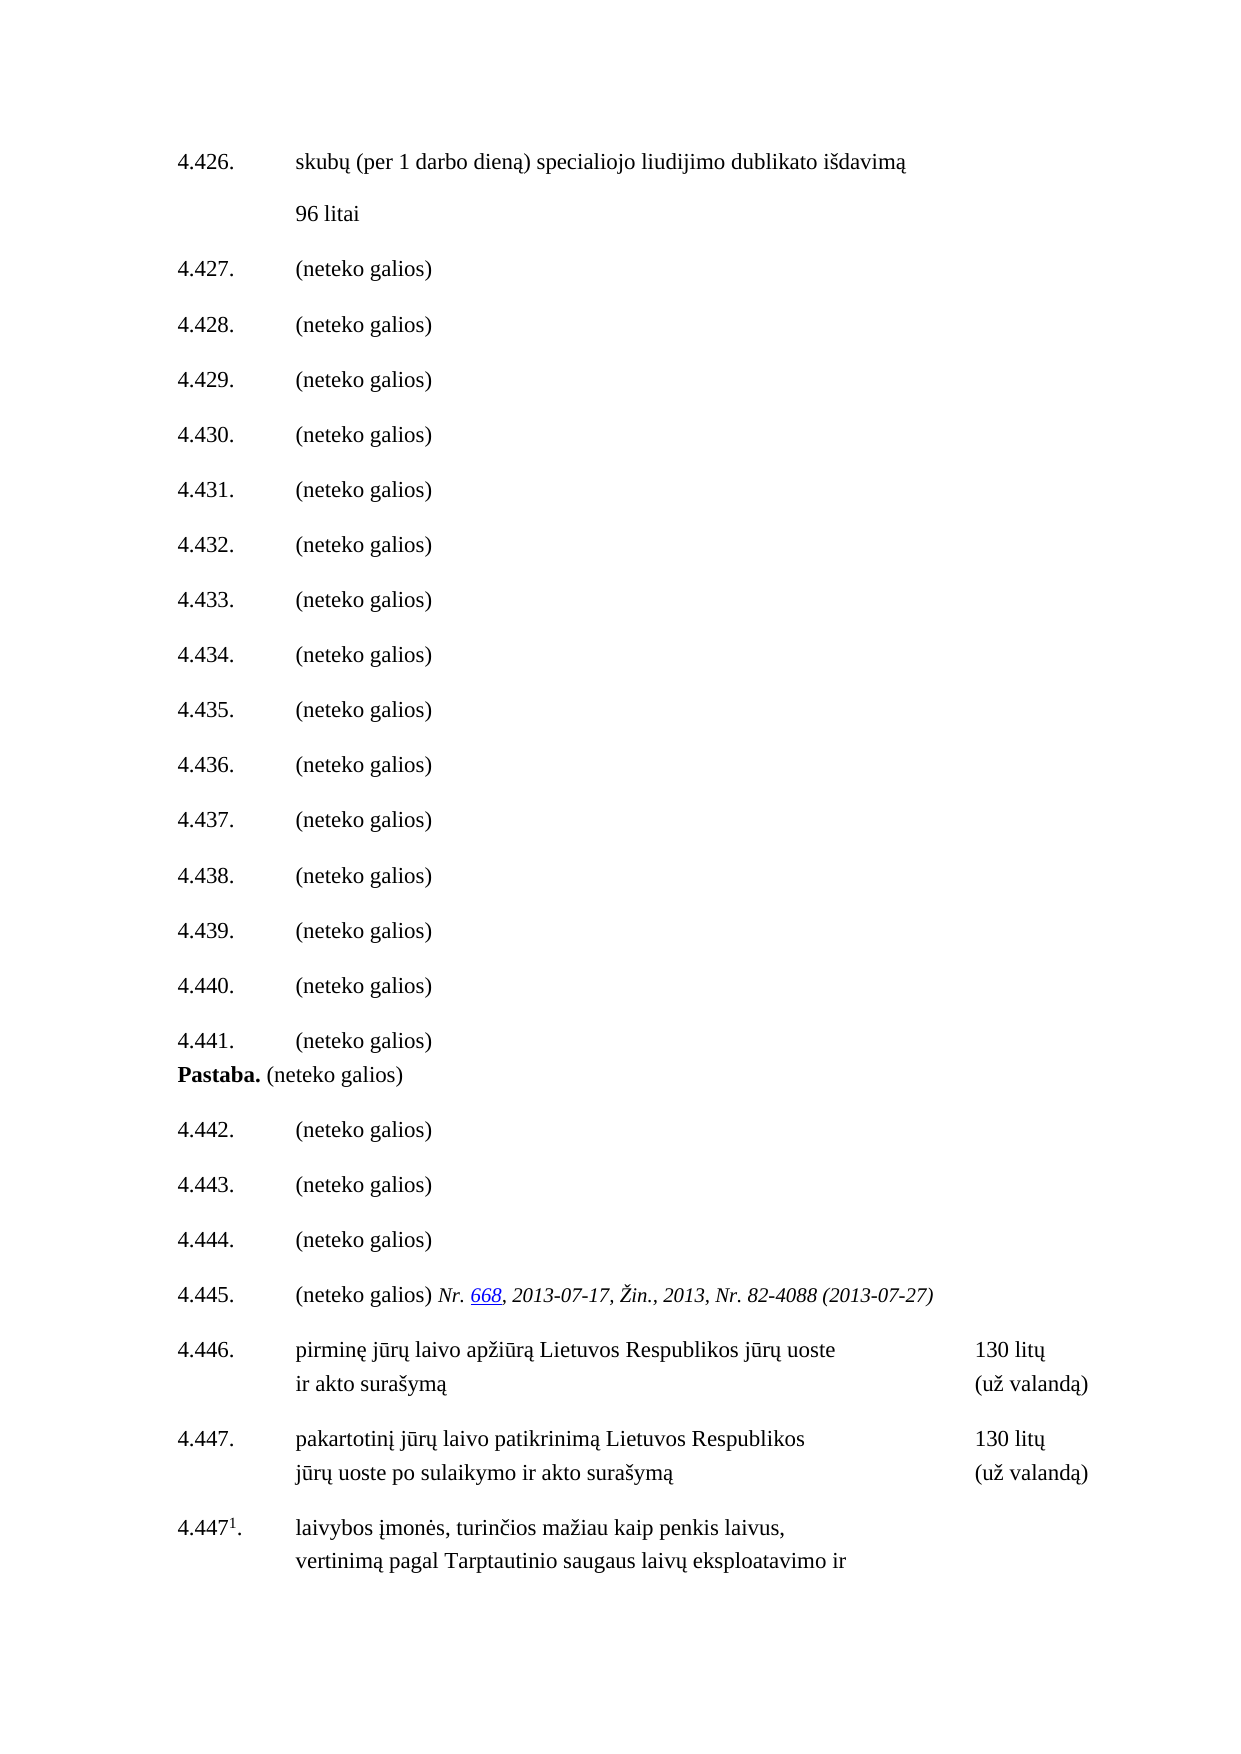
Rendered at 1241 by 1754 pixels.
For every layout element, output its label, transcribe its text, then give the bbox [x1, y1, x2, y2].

text 4.438. (neteko galios) [177, 862, 1122, 888]
text 4.436. (neteko galios) [177, 751, 1122, 778]
text 4.443. (neteko galios) [177, 1171, 1122, 1197]
text 4.433. (neteko galios) [177, 586, 1122, 612]
text vertinimą pagal Tarptautinio saugaus laivų eksploatavimo ir [177, 1547, 930, 1574]
text jūrų uoste po sulaikymo ir akto surašymą (už valandą) [177, 1458, 1122, 1485]
text 4.439. (neteko galios) [177, 917, 1122, 943]
text 4.440. (neteko galios) [177, 972, 1122, 998]
text 4.429. (neteko galios) [177, 366, 1122, 392]
text ir akto surašymą (už valandą) [177, 1370, 1122, 1396]
text 4.442. (neteko galios) [177, 1116, 1122, 1142]
text 4.444. (neteko galios) [177, 1226, 1122, 1252]
text 4.426. skubų (per 1 darbo dieną) specialiojo liudijimo dublikato išdavimą 96 litai [177, 148, 930, 227]
text 4.445. (neteko galios) Nr. 668, 2013-07-17, Žin., 2013, Nr. 82-4088 (2013-07-27) [177, 1281, 1122, 1307]
text 4.437. (neteko galios) [177, 807, 1122, 833]
text 4.4471. laivybos įmonės, turinčios mažiau kaip penkis laivus, [177, 1514, 930, 1540]
text 4.427. (neteko galios) [177, 256, 1122, 282]
text 4.435. (neteko galios) [177, 696, 1122, 723]
text 4.441. (neteko galios) [177, 1027, 1122, 1053]
text 4.434. (neteko galios) [177, 641, 1122, 668]
text 4.446. pirminę jūrų laivo apžiūrą Lietuvos Respublikos jūrų uoste 130 litų [177, 1336, 1122, 1362]
text 4.430. (neteko galios) [177, 421, 1122, 447]
text Pastaba. (neteko galios) [177, 1061, 1122, 1087]
text 4.428. (neteko galios) [177, 311, 1122, 337]
text 4.432. (neteko galios) [177, 531, 1122, 557]
text 4.447. pakartotinį jūrų laivo patikrinimą Lietuvos Respublikos 130 litų [177, 1425, 1122, 1451]
text 4.431. (neteko galios) [177, 476, 1122, 502]
